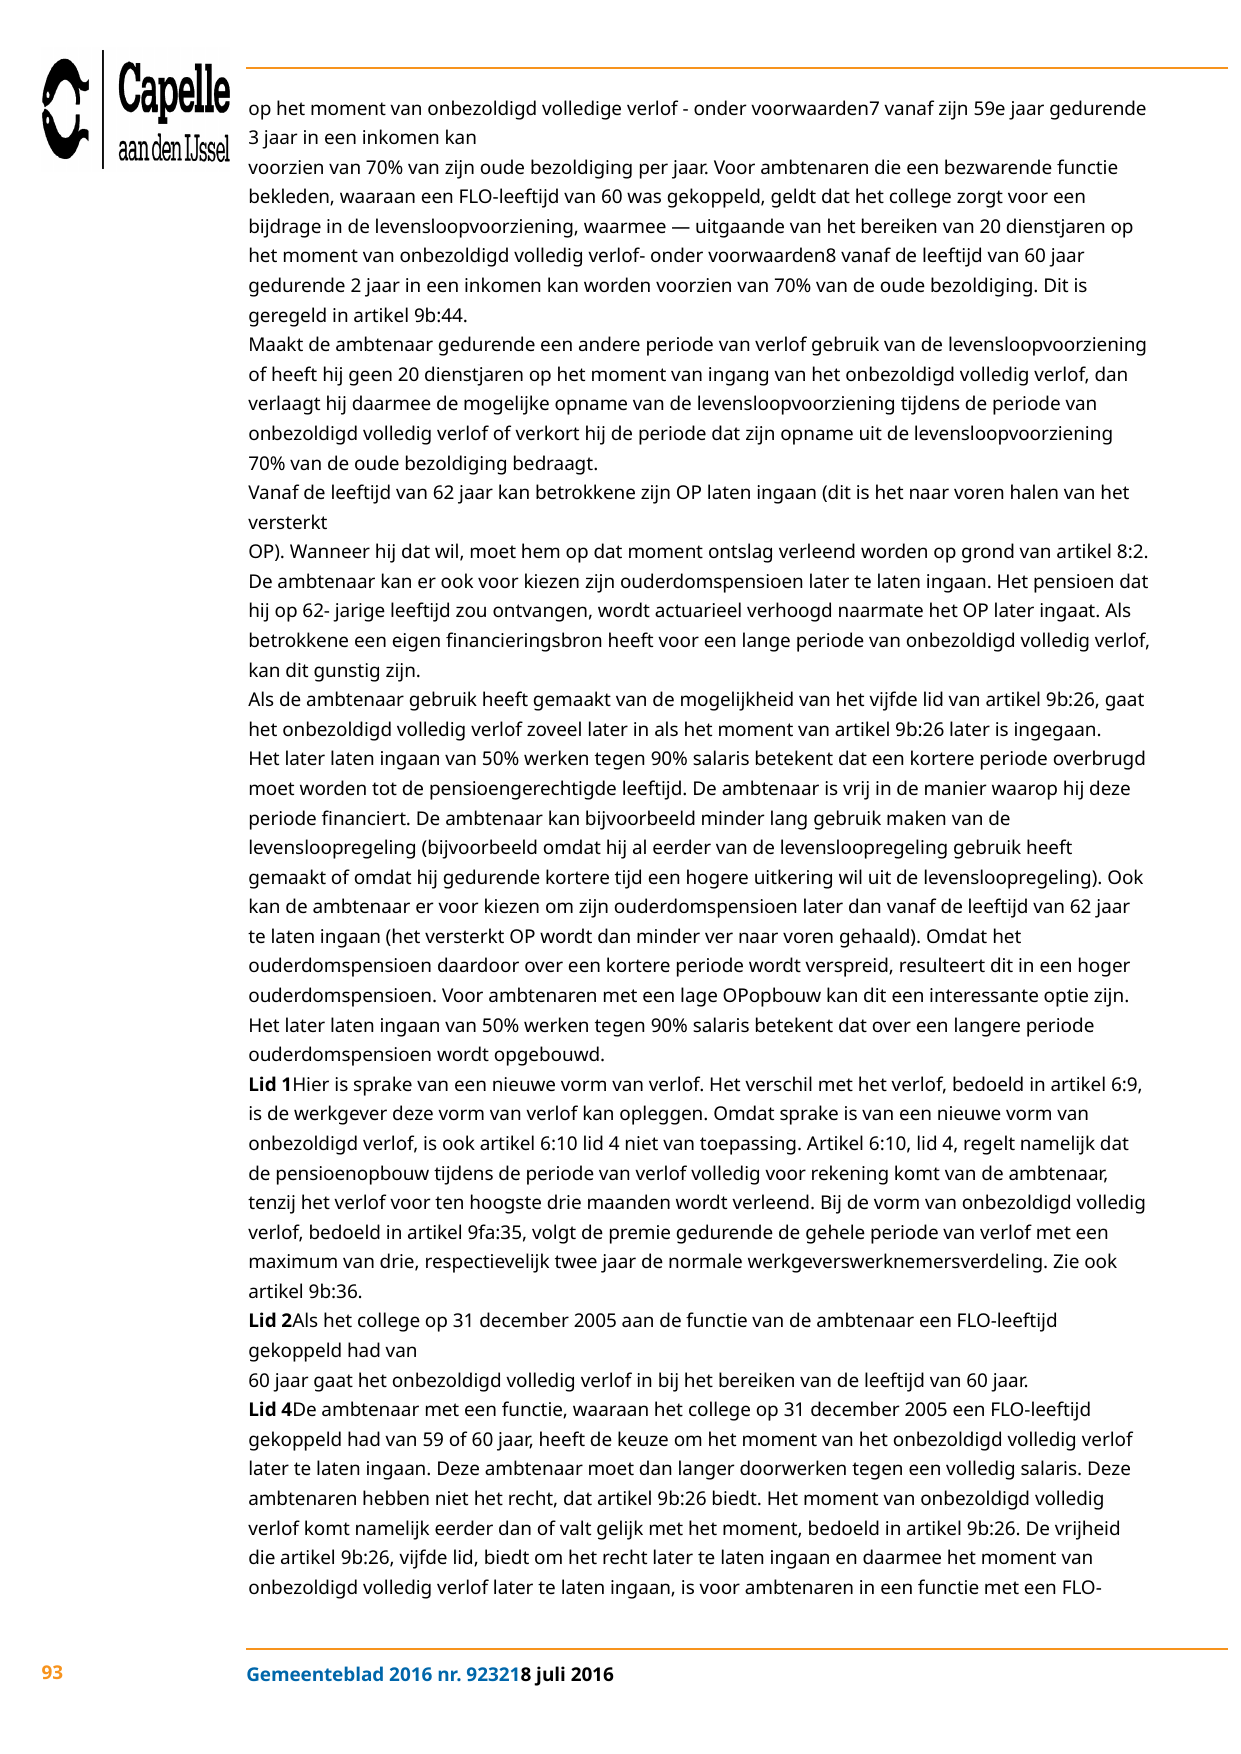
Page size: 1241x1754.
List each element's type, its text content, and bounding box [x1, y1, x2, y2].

text Lid 4De ambtenaar met een functie, waaraan het college op 31 december 2005 een FLO-leeftijd gekoppeld had van 59 of 60 jaar, heeft de keuze om het moment van het onbezoldigd volledig verlof later te laten ingaan. Deze ambtenaar moet dan langer doorwerken tegen een volledig salaris. Deze ambtenaren hebben niet het recht, dat artikel 9b:26 biedt. Het moment van onbezoldigd volledig verlof komt namelijk eerder dan of valt gelijk met het moment, bedoeld in artikel 9b:26. De vrijheid die artikel 9b:26, vijfde lid, biedt om het recht later te laten ingaan en daarmee het moment van onbezoldigd volledig verlof later te laten ingaan, is voor ambtenaren in een functie met een FLO- [248, 1396, 1152, 1600]
text De ambtenaar kan er ook voor kiezen zijn ouderdomspensioen later te laten ingaan. Het pensioen dat hij op 62- jarige leeftijd zou ontvangen, wordt actuarieel verhoogd naarmate het OP later ingaat. Als betrokkene een eigen financieringsbron heeft voor een lange periode van onbezoldigd volledig verlof, kan dit gunstig zijn. [248, 568, 1152, 683]
text 60 jaar gaat het onbezoldigd volledig verlof in bij het bereiken van de leeftijd van 60 jaar. [248, 1367, 1152, 1393]
text Lid 2Als het college op 31 december 2005 aan de functie van de ambtenaar een FLO-leeftijd gekoppeld had van [248, 1308, 1152, 1363]
text Als de ambtenaar gebruik heeft gemaakt van de mogelijkheid van het vijfde lid van artikel 9b:26, gaat het onbezoldigd volledig verlof zoveel later in als het moment van artikel 9b:26 later is ingegaan. [248, 686, 1152, 742]
text Het later laten ingaan van 50% werken tegen 90% salaris betekent dat over een langere periode ouderdomspensioen wordt opgebouwd. [248, 1012, 1152, 1067]
text op het moment van onbezoldigd volledige verlof - onder voorwaarden7 vanaf zijn 59e jaar gedurende 3 jaar in een inkomen kan [248, 95, 1152, 150]
text Lid 1Hier is sprake van een nieuwe vorm van verlof. Het verschil met het verlof, bedoeld in artikel 6:9, is de werkgever deze vorm van verlof kan opleggen. Omdat sprake is van een nieuwe vorm van onbezoldigd verlof, is ook artikel 6:10 lid 4 niet van toepassing. Artikel 6:10, lid 4, regelt namelijk dat de pensioenopbouw tijdens de periode van verlof volledig voor rekening komt van de ambtenaar, tenzij het verlof voor ten hoogste drie maanden wordt verleend. Bij de vorm van onbezoldigd volledig verlof, bedoeld in artikel 9fa:35, volgt de premie gedurende de gehele periode van verlof met een maximum van drie, respectievelijk twee jaar de normale werkgeverswerknemersverdeling. Zie ook artikel 9b:36. [248, 1071, 1152, 1304]
text OP). Wanneer hij dat wil, moet hem op dat moment ontslag verleend worden op grond van artikel 8:2. [248, 538, 1152, 564]
text Het later laten ingaan van 50% werken tegen 90% salaris betekent dat een kortere periode overbrugd moet worden tot de pensioengerechtigde leeftijd. De ambtenaar is vrij in de manier waarop hij deze periode financiert. De ambtenaar kan bijvoorbeeld minder lang gebruik maken van de levensloopregeling (bijvoorbeeld omdat hij al eerder van de levensloopregeling gebruik heeft gemaakt of omdat hij gedurende kortere tijd een hogere uitkering wil uit de levensloopregeling). Ook kan de ambtenaar er voor kiezen om zijn ouderdomspensioen later dan vanaf de leeftijd van 62 jaar te laten ingaan (het versterkt OP wordt dan minder ver naar voren gehaald). Omdat het ouderdomspensioen daardoor over een kortere periode wordt verspreid, resulteert dit in een hoger ouderdomspensioen. Voor ambtenaren met een lage OPopbouw kan dit een interessante optie zijn. [248, 746, 1152, 1008]
picture [41, 47, 231, 172]
text Vanaf de leeftijd van 62 jaar kan betrokkene zijn OP laten ingaan (dit is het naar voren halen van het versterkt [248, 479, 1152, 535]
text Maakt de ambtenaar gedurende een andere periode van verlof gebruik van de levensloopvoorziening of heeft hij geen 20 dienstjaren op het moment van ingang van het onbezoldigd volledig verlof, dan verlaagt hij daarmee de mogelijke opname van de levensloopvoorziening tijdens de periode van onbezoldigd volledig verlof of verkort hij de periode dat zijn opname uit de levensloopvoorziening 70% van de oude bezoldiging bedraagt. [248, 331, 1152, 476]
text voorzien van 70% van zijn oude bezoldiging per jaar. Voor ambtenaren die een bezwarende functie bekleden, waaraan een FLO-leeftijd van 60 was gekoppeld, geldt dat het college zorgt voor een bijdrage in de levensloopvoorziening, waarmee — uitgaande van het bereiken van 20 dienstjaren op het moment van onbezoldigd volledig verlof- onder voorwaarden8 vanaf de leeftijd van 60 jaar gedurende 2 jaar in een inkomen kan worden voorzien van 70% van de oude bezoldiging. Dit is geregeld in artikel 9b:44. [248, 154, 1152, 328]
